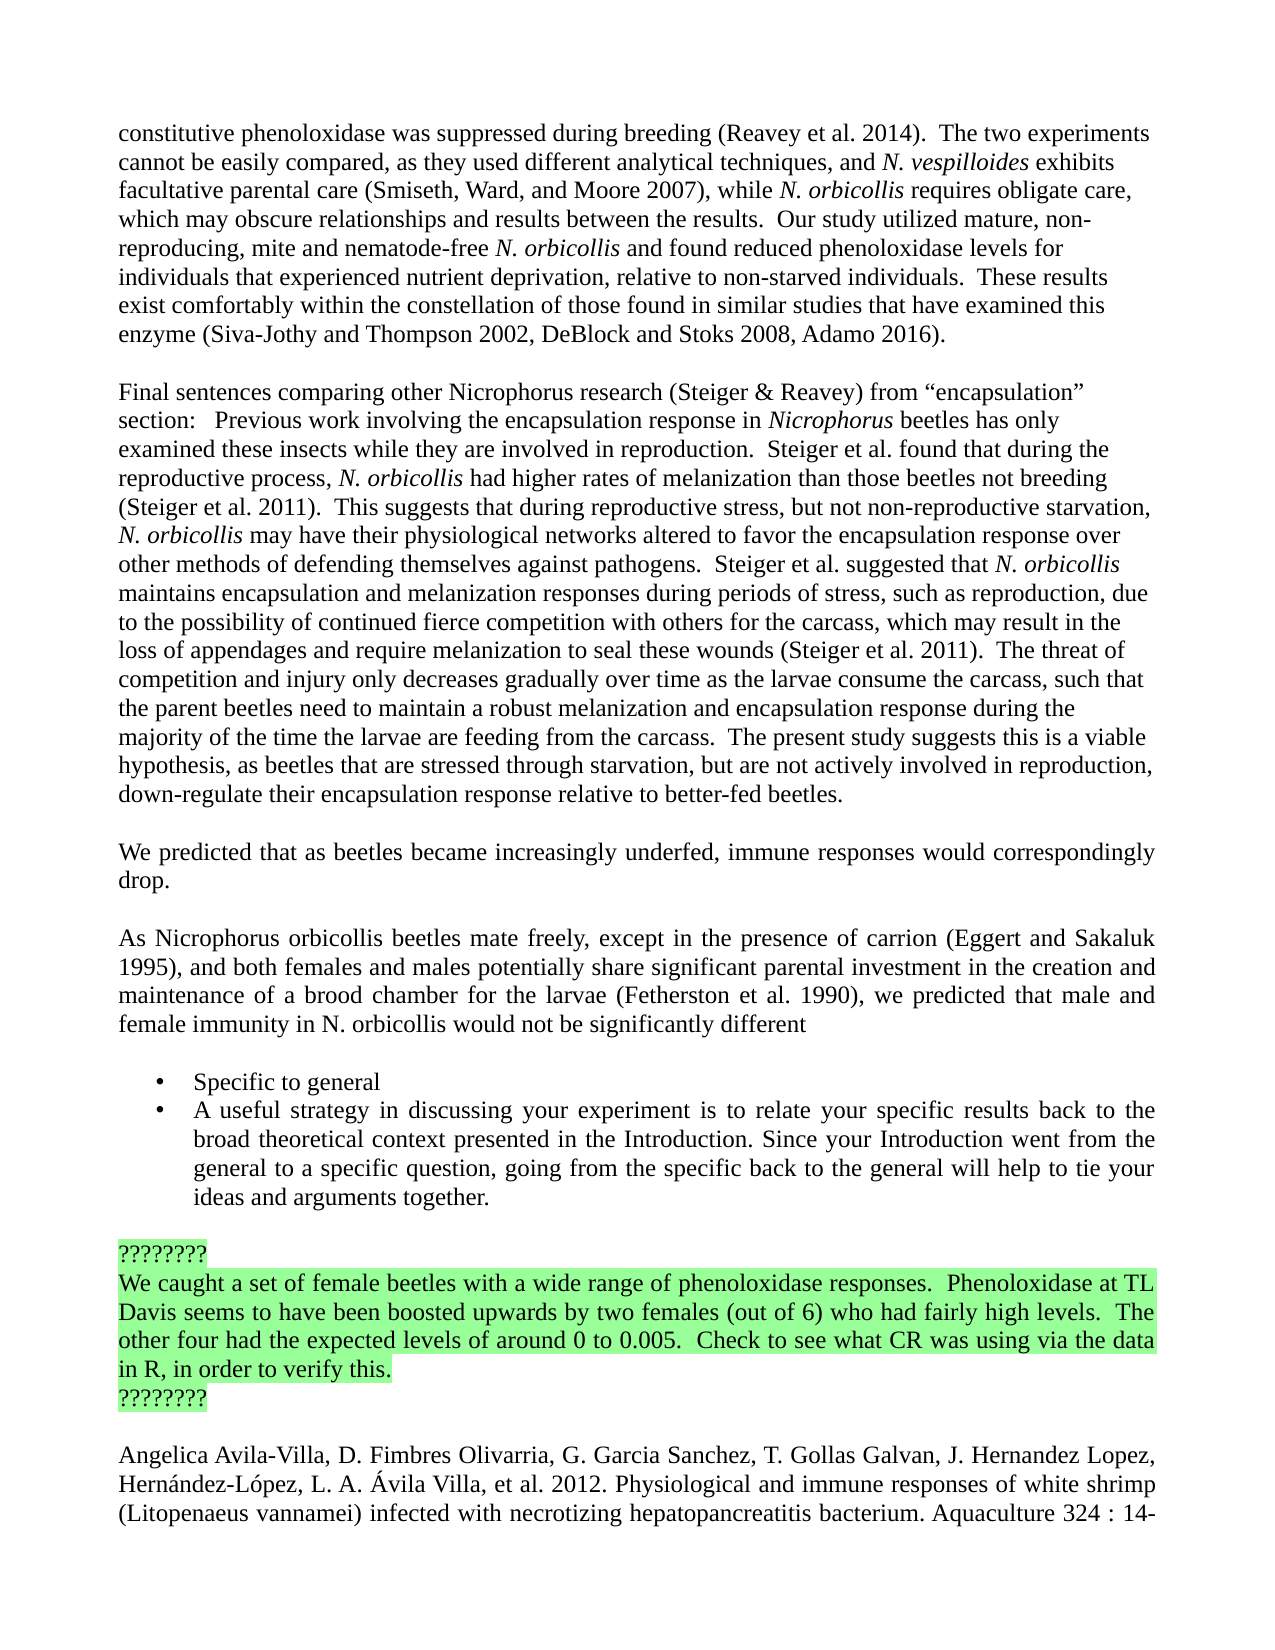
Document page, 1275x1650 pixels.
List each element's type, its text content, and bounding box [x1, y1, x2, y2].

text We predicted that as beetles became increasingly underfed, immune responses would correspondingly drop. [118, 837, 1157, 894]
text ???????? [118, 1239, 1157, 1268]
text As Nicrophorus orbicollis beetles mate freely, except in the presence of carrion (Eggert and Sakaluk 1995), and both females and males potentially share significant parental investment in the creation and maintenance of a brood chamber for the larvae (Fetherston et al. 1990), we predicted that male and female immunity in N. orbicollis would not be significantly different [118, 923, 1157, 1038]
text Angelica Avila-Villa, D. Fimbres Olivarria, G. Garcia Sanchez, T. Gollas Galvan, J. Hernandez Lopez, Hernández-López, L. A. Ávila Villa, et al. 2012. Physiological and immune responses of white shrimp (Litopenaeus vannamei) infected with necrotizing hepatopancreatitis bacterium. Aquaculture 324 : 14- [118, 1441, 1157, 1527]
text Final sentences comparing other Nicrophorus research (Steiger & Reavey) from “encapsulation” section: Previous work involving the encapsulation response in Nicrophorus beetles has only examined these insects while they are involved in reproduction. Steiger et al. found that during the reproductive process, N. orbicollis had higher rates of melanization than those beetles not breeding (Steiger et al. 2011). This suggests that during reproductive stress, but not non-reproductive starvation, N. orbicollis may have their physiological networks altered to favor the encapsulation response over other methods of defending themselves against pathogens. Steiger et al. suggested that N. orbicollis maintains encapsulation and melanization responses during periods of stress, such as reproduction, due to the possibility of continued fierce competition with others for the carcass, which may result in the loss of appendages and require melanization to seal these wounds (Steiger et al. 2011). The threat of competition and injury only decreases gradually over time as the larvae consume the carcass, such that the parent beetles need to maintain a robust melanization and encapsulation response during the majority of the time the larvae are feeding from the carcass. The present study suggests this is a viable hypothesis, as beetles that are stressed through starvation, but are not actively involved in reproduction, down-regulate their encapsulation response relative to better-fed beetles. [118, 377, 1157, 808]
list A useful strategy in discussing your experiment is to relate your specific results back to the broad theoretical context presented in the Introduction. Since your Introduction went from the general to a specific question, going from the specific back to the general will help to tie your ideas and arguments together. [156, 1096, 1157, 1211]
text constitutive phenoloxidase was suppressed during breeding (Reavey et al. 2014). The two experiments cannot be easily compared, as they used different analytical techniques, and N. vespilloides exhibits facultative parental care (Smiseth, Ward, and Moore 2007), while N. orbicollis requires obligate care, which may obscure relationships and results between the results. Our study utilized mature, non-reproducing, mite and nematode-free N. orbicollis and found reduced phenoloxidase levels for individuals that experienced nutrient deprivation, relative to non-starved individuals. These results exist comfortably within the constellation of those found in similar studies that have examined this enzyme (Siva-Jothy and Thompson 2002, DeBlock and Stoks 2008, Adamo 2016). [118, 118, 1157, 348]
list Specific to general [156, 1067, 1157, 1096]
text We caught a set of female beetles with a wide range of phenoloxidase responses. Phenoloxidase at TL Davis seems to have been boosted upwards by two females (out of 6) who had fairly high levels. The other four had the expected levels of around 0 to 0.005. Check to see what CR was using via the data in R, in order to verify this. [118, 1268, 1157, 1383]
text ???????? [118, 1383, 1157, 1412]
